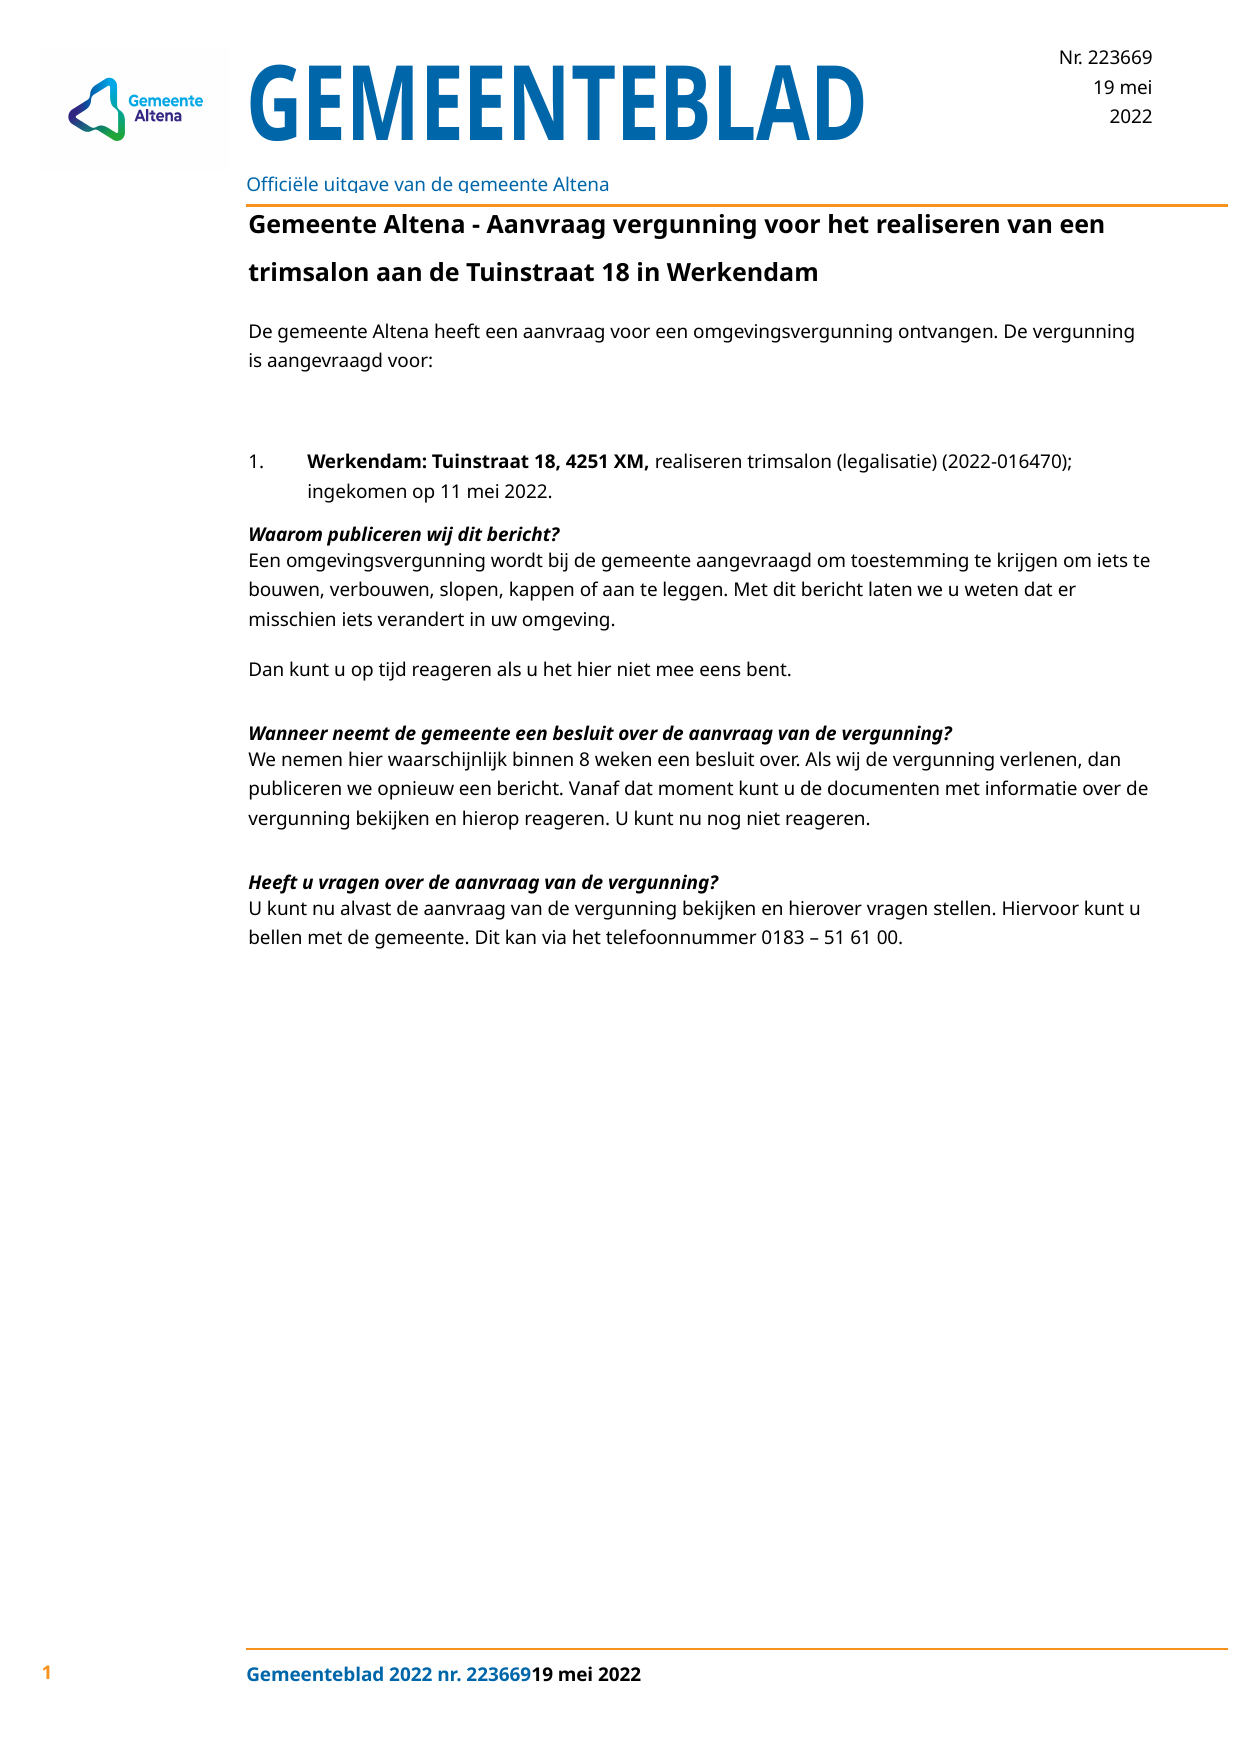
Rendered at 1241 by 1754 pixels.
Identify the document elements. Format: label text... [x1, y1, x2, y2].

text Een omgevingsvergunning wordt bij de gemeente aangevraagd om toestemming te krijgen om iets te bouwen, verbouwen, slopen, kappen of aan te leggen. Met dit bericht laten we u weten dat er misschien iets verandert in uw omgeving. [248, 547, 1152, 632]
picture [41, 47, 231, 172]
text Wanneer neemt de gemeente een besluit over de aanvraag van de vergunning? [248, 720, 1152, 746]
text Gemeente Altena - Aanvraag vergunning voor het realiseren van een trimsalon aan de Tuinstraat 18 in Werkendam [248, 207, 1152, 288]
text U kunt nu alvast de aanvraag van de vergunning bekijken en hierover vragen stellen. Hiervoor kunt u bellen met de gemeente. Dit kan via het telefoonnummer 0183 – 51 61 00. [248, 895, 1152, 950]
text Dan kunt u op tijd reageren als u het hier niet mee eens bent. [248, 656, 1152, 682]
text De gemeente Altena heeft een aanvraag voor een omgevingsvergunning ontvangen. De vergunning is aangevraagd voor: [248, 318, 1152, 373]
list Werkendam: Tuinstraat 18, 4251 XM, realiseren trimsalon (legalisatie) (2022-016470); ingekomen op 11 mei 2022. [248, 448, 1152, 504]
text We nemen hier waarschijnlijk binnen 8 weken een besluit over. Als wij de vergunning verlenen, dan publiceren we opnieuw een bericht. Vanaf dat moment kunt u de documenten met informatie over de vergunning bekijken en hierop reageren. U kunt nu nog niet reageren. [248, 746, 1152, 831]
text Heeft u vragen over de aanvraag van de vergunning? [248, 869, 1152, 895]
text Waarom publiceren wij dit bericht? [248, 521, 1152, 547]
